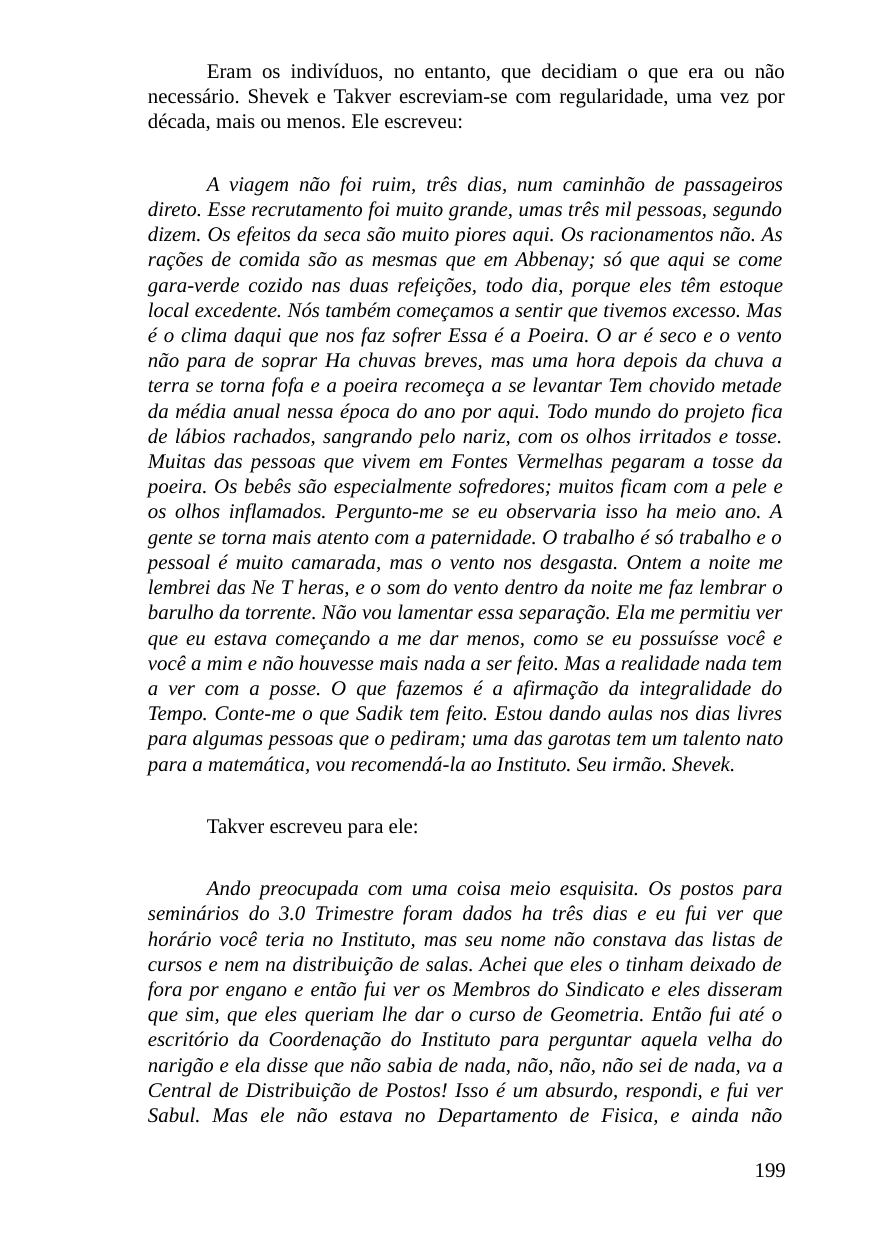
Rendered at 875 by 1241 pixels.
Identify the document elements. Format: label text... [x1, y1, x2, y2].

text Eram os indivíduos, no entanto, que decidiam o que era ou não necessário. Shevek e Takver escreviam-se com regularidade, uma vez por década, mais ou menos. Ele escreveu: [148, 59, 786, 133]
text Ando preocupada com uma coisa meio esquisita. Os postos para seminários do 3.0 Trimestre foram dados ha três dias e eu fui ver que horário você teria no Instituto, mas seu nome não constava das listas de cursos e nem na distribuição de salas. Achei que eles o tinham deixado de fora por engano e então fui ver os Membros do Sindicato e eles disseram que sim, que eles queriam lhe dar o curso de Geometria. Então fui até o escritório da Coordenação do Instituto para perguntar aquela velha do narigão e ela disse que não sabia de nada, não, não, não sei de nada, va a Central de Distribuição de Postos! Isso é um absurdo, respondi, e fui ver Sabul. Mas ele não estava no Departamento de Fisica, e ainda não [148, 876, 786, 1127]
text A viagem não foi ruim, três dias, num caminhão de passageiros direto. Esse recrutamento foi muito grande, umas três mil pessoas, segundo dizem. Os efeitos da seca são muito piores aqui. Os racionamentos não. As rações de comida são as mesmas que em Abbenay; só que aqui se come gara-verde cozido nas duas refeições, todo dia, porque eles têm estoque local excedente. Nós também começamos a sentir que tivemos excesso. Mas é o clima daqui que nos faz sofrer Essa é a Poeira. O ar é seco e o vento não para de soprar Ha chuvas breves, mas uma hora depois da chuva a terra se torna fofa e a poeira recomeça a se levantar Tem chovido metade da média anual nessa época do ano por aqui. Todo mundo do projeto fica de lábios rachados, sangrando pelo nariz, com os olhos irritados e tosse. Muitas das pessoas que vivem em Fontes Vermelhas pegaram a tosse da poeira. Os bebês são especialmente sofredores; muitos ficam com a pele e os olhos inflamados. Pergunto-me se eu observaria isso ha meio ano. A gente se torna mais atento com a paternidade. O trabalho é só trabalho e o pessoal é muito camarada, mas o vento nos desgasta. Ontem a noite me lembrei das Ne T heras, e o som do vento dentro da noite me faz lembrar o barulho da torrente. Não vou lamentar essa separação. Ela me permitiu ver que eu estava começando a me dar menos, como se eu possuísse você e você a mim e não houvesse mais nada a ser feito. Mas a realidade nada tem a ver com a posse. O que fazemos é a afirmação da integralidade do Tempo. Conte-me o que Sadik tem feito. Estou dando aulas nos dias livres para algumas pessoas que o pediram; uma das garotas tem um talento nato para a matemática, vou recomendá-la ao Instituto. Seu irmão. Shevek. [148, 172, 786, 776]
text Takver escreveu para ele: [148, 814, 786, 838]
